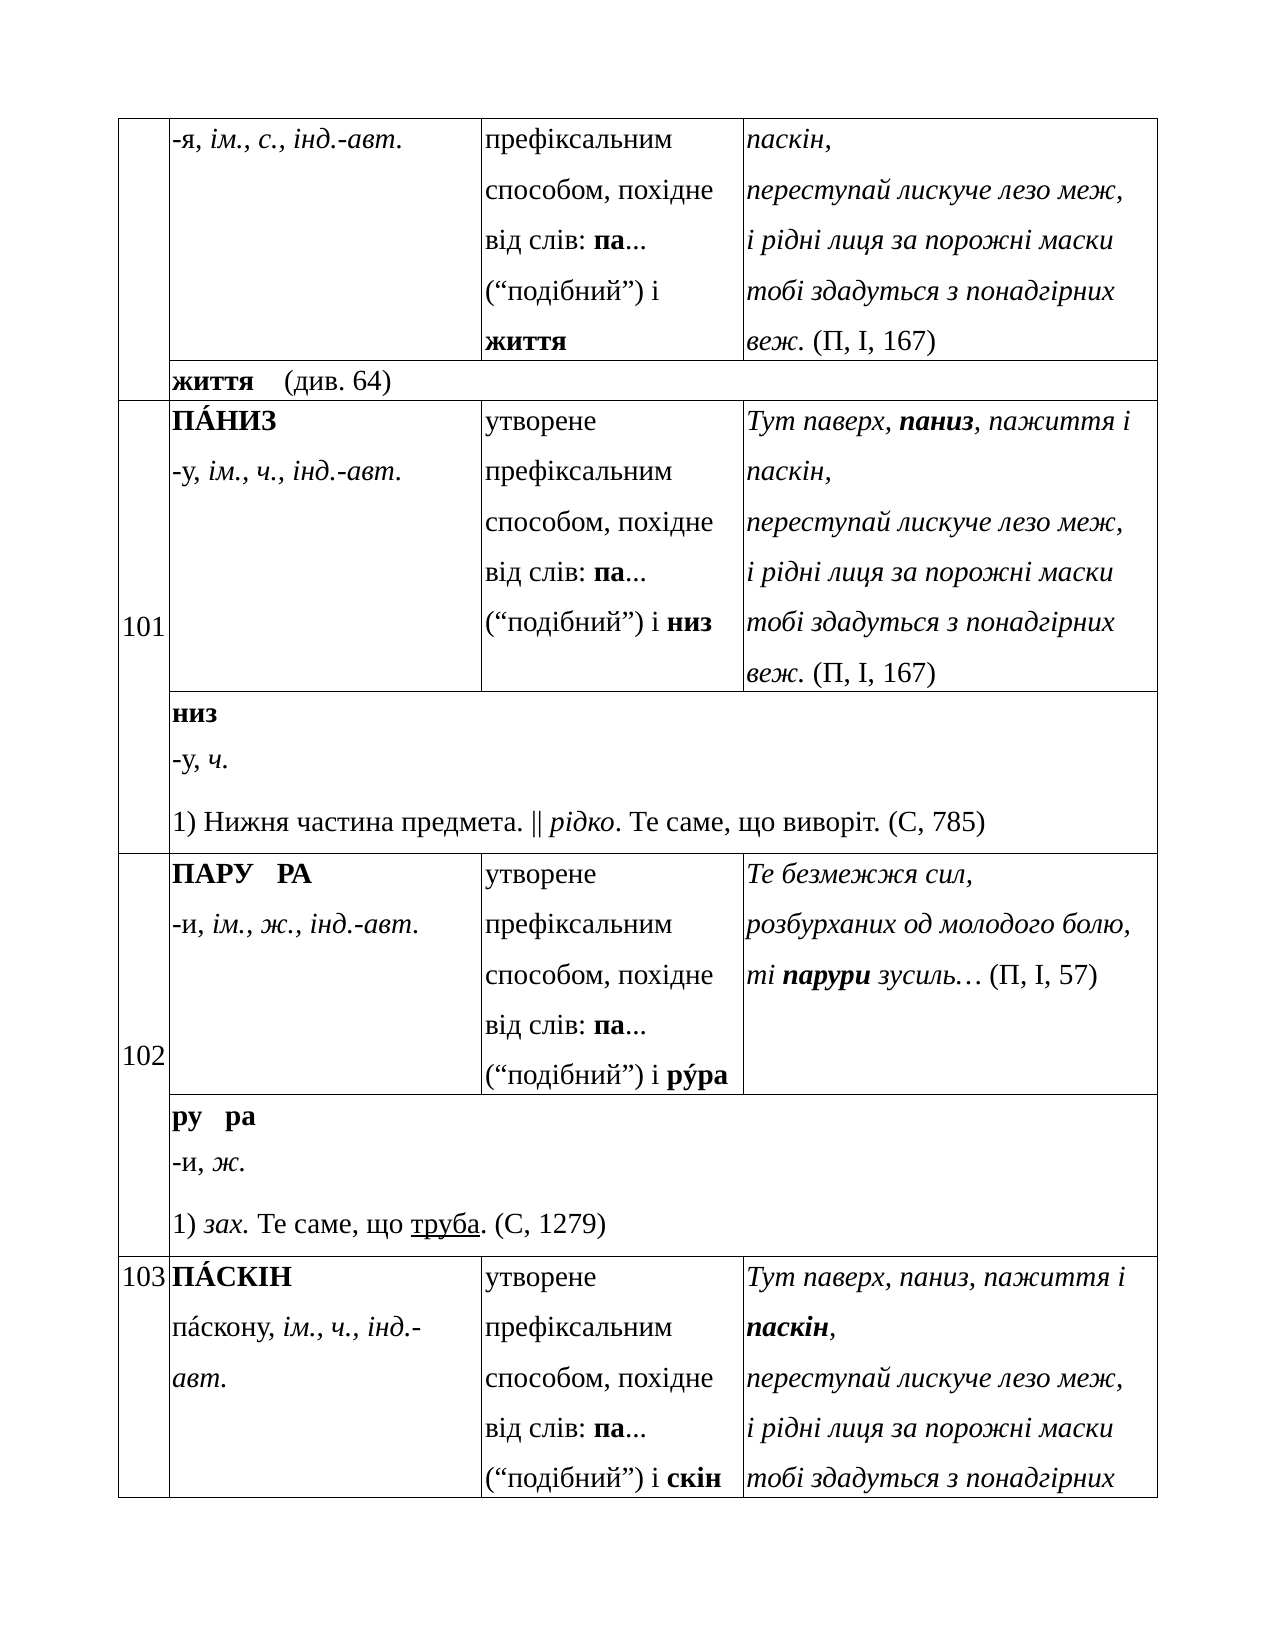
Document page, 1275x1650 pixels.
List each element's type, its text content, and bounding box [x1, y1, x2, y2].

table_cell рура -и, ж. 1) зах. Те саме, що труба. (С, 1279) [170, 1095, 1157, 1256]
table_cell низ -у, ч. 1) Нижня частина предмета. || рідко. Те саме, що виворіт. (С, 785) [170, 692, 1157, 853]
table_cell Тут паверх, паниз, пажиття і паскін, переступай лискуче лезо меж, і рідні лиця за порожні маски тобі здадуться з понадгірних веж. (П, І, 167) [744, 401, 1157, 691]
table_cell 102 [119, 854, 169, 1256]
table_cell утворене префіксальним способом, похідне від слів: па... (“подібний”) і низ [482, 401, 743, 691]
table_cell утворене префіксальним способом, похідне від слів: па... (“подібний”) і рýра [482, 854, 743, 1094]
table_cell -я, ім., с., інд.-авт. [170, 119, 481, 359]
table_cell Те безмежжя сил, розбурханих од молодого болю, ті парури зусиль… (П, І, 57) [744, 854, 1157, 1094]
table_cell [119, 119, 169, 399]
table_cell Тут паверх, паниз, пажиття і паскін, переступай лискуче лезо меж, і рідні лиця за порожні маски тобі здадуться з понадгірних [744, 1257, 1157, 1497]
table_cell Пáскін пáскону, ім., ч., інд.-авт. [170, 1257, 481, 1497]
table_cell утворене префіксальним способом, похідне від слів: па... (“подібний”) і скін [482, 1257, 743, 1497]
table_cell Пáниз -у, ім., ч., інд.-авт. [170, 401, 481, 691]
table_cell 101 [119, 401, 169, 853]
table_cell 103 [119, 1257, 169, 1497]
table_cell префіксальним способом, похідне від слів: па... (“подібний”) і життя [482, 119, 743, 359]
table_cell паскін, переступай лискуче лезо меж, і рідні лиця за порожні маски тобі здадуться з понадгірних веж. (П, І, 167) [744, 119, 1157, 359]
table_cell Парура -и, ім., ж., інд.-авт. [170, 854, 481, 1094]
table_cell життя (див. 64) [170, 361, 1157, 399]
